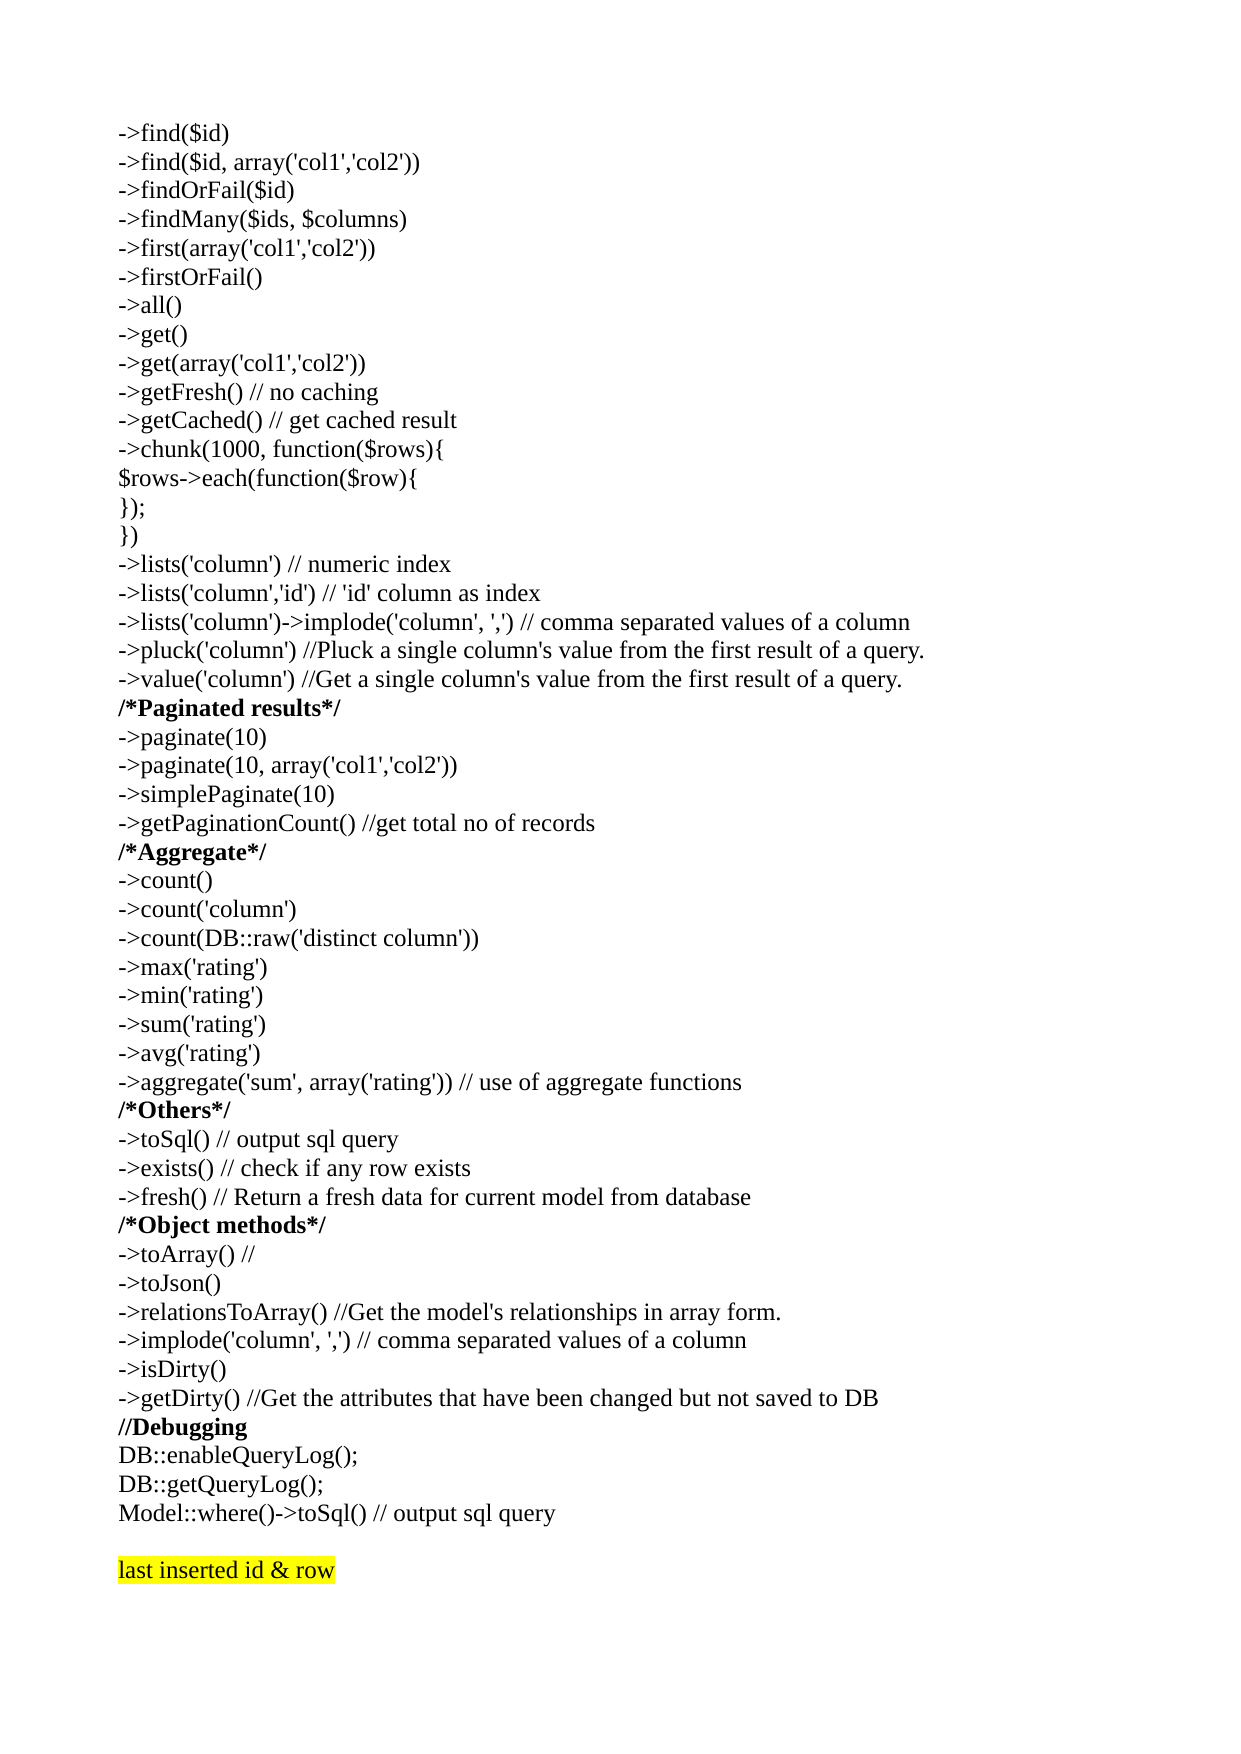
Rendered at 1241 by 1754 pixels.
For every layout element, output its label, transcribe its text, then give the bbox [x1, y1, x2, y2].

text }); [118, 492, 1122, 521]
text ->lists('column','id') // 'id' column as index [118, 578, 1122, 607]
text ->count('column') [118, 894, 1122, 923]
text ->toArray() // [118, 1239, 1122, 1268]
text ->findMany($ids, $columns) [118, 204, 1122, 233]
text last inserted id & row [118, 1556, 1122, 1584]
text ->count() [118, 866, 1122, 894]
text ->getPaginationCount() //get total no of records [118, 808, 1122, 837]
text }) [118, 521, 1122, 549]
text ->paginate(10, array('col1','col2')) [118, 751, 1122, 779]
text ->lists('column') // numeric index [118, 549, 1122, 578]
text ->min('rating') [118, 981, 1122, 1009]
text ->toJson() [118, 1268, 1122, 1297]
text ->sum('rating') [118, 1009, 1122, 1038]
text ->chunk(1000, function($rows){ [118, 434, 1122, 463]
text /*Object methods*/ [118, 1211, 1122, 1239]
text /*Others*/ [118, 1096, 1122, 1124]
text ->first(array('col1','col2')) [118, 233, 1122, 262]
text $rows->each(function($row){ [118, 463, 1122, 492]
text ->paginate(10) [118, 722, 1122, 751]
text /*Paginated results*/ [118, 693, 1122, 722]
text ->getCached() // get cached result [118, 406, 1122, 434]
text ->exists() // check if any row exists [118, 1153, 1122, 1182]
text ->getFresh() // no caching [118, 377, 1122, 406]
text ->max('rating') [118, 952, 1122, 981]
text DB::enableQueryLog(); [118, 1441, 1122, 1469]
text DB::getQueryLog(); [118, 1469, 1122, 1498]
text ->find($id) [118, 118, 1122, 147]
text ->relationsToArray() //Get the model's relationships in array form. [118, 1297, 1122, 1326]
text Model::where()->toSql() // output sql query [118, 1498, 1122, 1527]
text ->aggregate('sum', array('rating')) // use of aggregate functions [118, 1067, 1122, 1096]
text ->isDirty() [118, 1354, 1122, 1383]
text ->firstOrFail() [118, 262, 1122, 291]
text ->pluck('column') //Pluck a single column's value from the first result of a query. [118, 636, 1122, 664]
text ->toSql() // output sql query [118, 1124, 1122, 1153]
text ->get() [118, 319, 1122, 348]
text ->find($id, array('col1','col2')) [118, 147, 1122, 176]
text ->avg('rating') [118, 1038, 1122, 1067]
text ->fresh() // Return a fresh data for current model from database [118, 1182, 1122, 1211]
text ->value('column') //Get a single column's value from the first result of a query. [118, 664, 1122, 693]
text ->getDirty() //Get the attributes that have been changed but not saved to DB [118, 1383, 1122, 1412]
text ->implode('column', ',') // comma separated values of a column [118, 1326, 1122, 1354]
text //Debugging [118, 1412, 1122, 1441]
text ->count(DB::raw('distinct column')) [118, 923, 1122, 952]
text ->lists('column')->implode('column', ',') // comma separated values of a column [118, 607, 1122, 636]
text ->all() [118, 291, 1122, 319]
text ->simplePaginate(10) [118, 779, 1122, 808]
text ->get(array('col1','col2')) [118, 348, 1122, 377]
text ->findOrFail($id) [118, 176, 1122, 204]
text /*Aggregate*/ [118, 837, 1122, 866]
